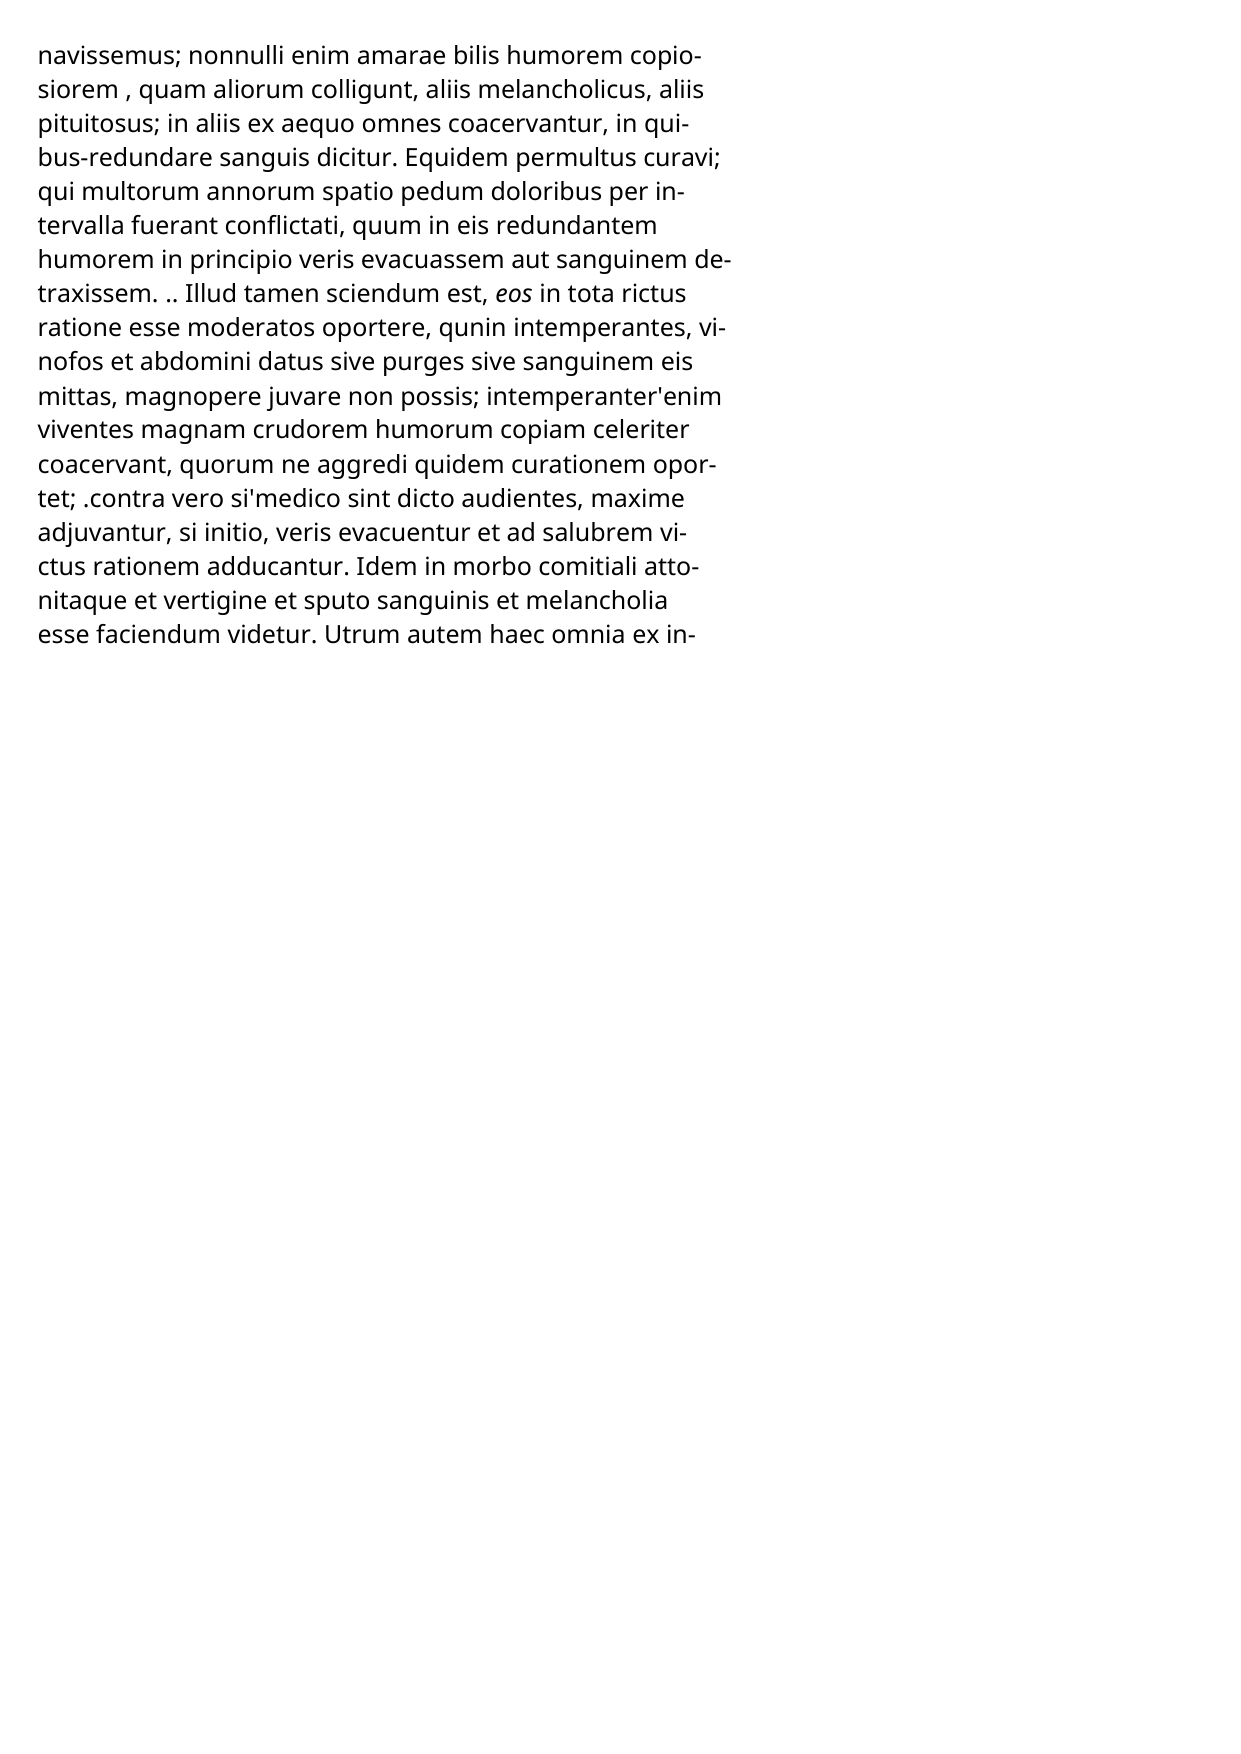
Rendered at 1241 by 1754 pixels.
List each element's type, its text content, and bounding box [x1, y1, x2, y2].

text navissemus; nonnulli enim amarae bilis humorem copio- siorem , quam aliorum colligunt, aliis melancholicus, aliis pituitosus; in aliis ex aequo omnes coacervantur, in qui- bus-redundare sanguis dicitur. Equidem permultus curavi; qui multorum annorum spatio pedum doloribus per in- tervalla fuerant conflictati, quum in eis redundantem humorem in principio veris evacuassem aut sanguinem de- traxissem. .. Illud tamen sciendum est, eos in tota rictus ratione esse moderatos oportere, qunin intemperantes, vi- nofos et abdomini datus sive purges sive sanguinem eis mittas, magnopere juvare non possis; intemperanter'enim viventes magnam crudorem humorum copiam celeriter coacervant, quorum ne aggredi quidem curationem opor- tet; .contra vero si'medico sint dicto audientes, maxime adjuvantur, si initio, veris evacuentur et ad salubrem vi- ctus rationem adducantur. Idem in morbo comitiali atto- nitaque et vertigine et sputo sanguinis et melancholia esse faciendum videtur. Utrum autem haec omnia ex in- [37, 37, 1203, 651]
